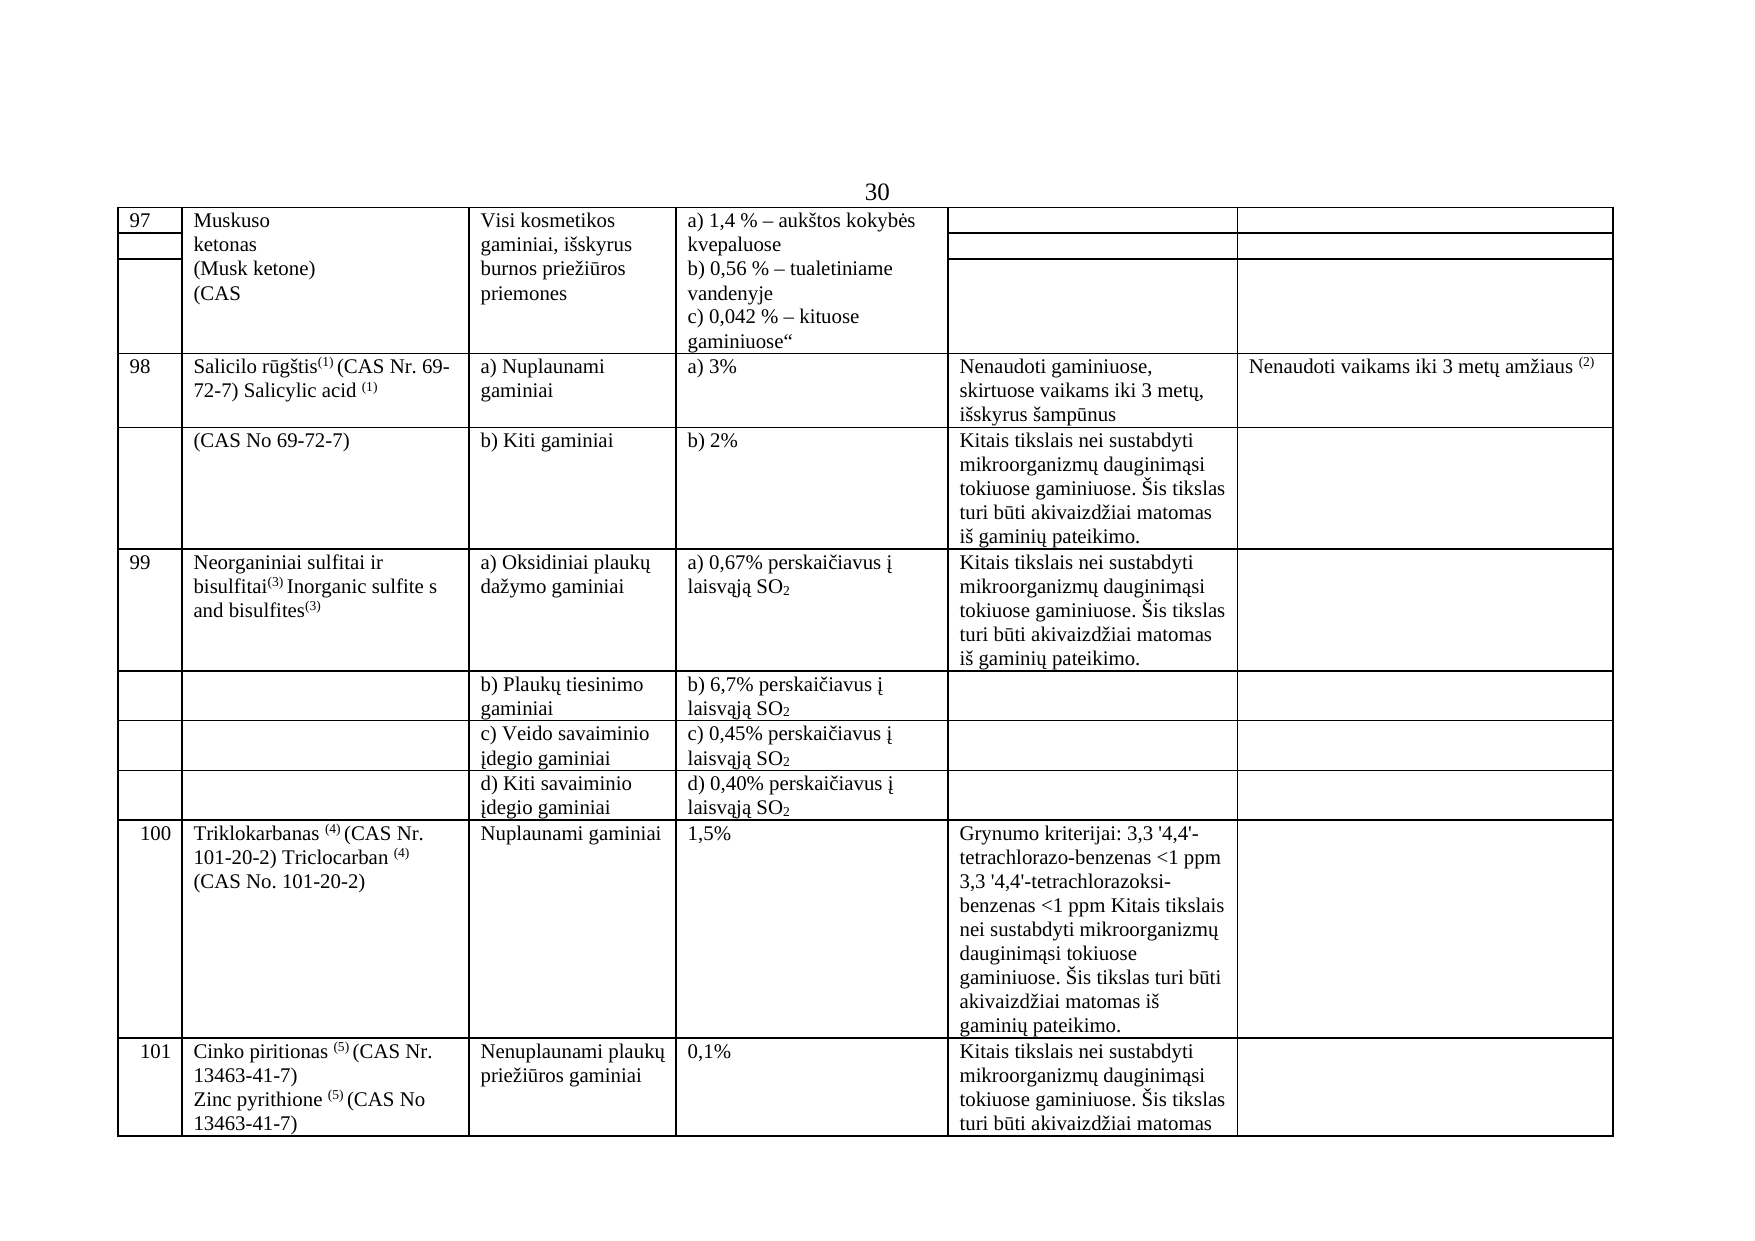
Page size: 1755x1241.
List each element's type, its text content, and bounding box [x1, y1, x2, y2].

table_cell [1614, 548, 1754, 670]
table_cell Cinko piritionas (5) (CAS Nr. 13463-41-7) Zinc pyrithione (5) (CAS No 13463-41-7) [183, 1039, 468, 1135]
table_cell [119, 428, 181, 548]
table_cell a) 3% [677, 354, 947, 426]
table_cell [949, 208, 1237, 232]
table_cell b) 6,7% perskaičiavus į laisvąją SO2 [677, 672, 947, 720]
table_cell [1238, 208, 1612, 232]
table_cell [1614, 232, 1754, 258]
table_cell Muskuso ketonas (Musk ketone) (CAS [183, 208, 468, 353]
table_cell b) Plaukų tiesinimo gaminiai [470, 672, 675, 720]
table_cell [119, 260, 181, 353]
table_cell [949, 771, 1237, 819]
table_cell [183, 771, 468, 819]
table_cell Nenuplaunami plaukų priežiūros gaminiai [470, 1039, 675, 1135]
table_cell [1614, 720, 1754, 769]
table_cell a) 0,67% perskaičiavus į laisvąją SO2 [677, 550, 947, 670]
table_cell a) Nuplaunami gaminiai [470, 354, 675, 426]
table_cell 100 [119, 821, 181, 1037]
table_cell 101 [119, 1039, 181, 1135]
table_cell d) Kiti savaiminio įdegio gaminiai [470, 771, 675, 819]
table_cell 0,1% [677, 1039, 947, 1135]
table_cell Kitais tikslais nei sustabdyti mikroorganizmų dauginimąsi tokiuose gaminiuose. Šis tikslas turi būti akivaizdžiai matomas iš gaminių pateikimo. [949, 550, 1237, 670]
table_cell b) Kiti gaminiai [470, 428, 675, 548]
table_cell 99 [119, 550, 181, 670]
table_cell d) 0,40% perskaičiavus į laisvąją SO2 [677, 771, 947, 819]
table_cell Neorganiniai sulfitai ir bisulfitai(3) Inorganic sulfite s and bisulfites(3) [183, 550, 468, 670]
table_cell [1238, 234, 1612, 258]
table_cell Triklokarbanas (4) (CAS Nr. 101-20-2) Triclocarban (4) (CAS No. 101-20-2) [183, 821, 468, 1037]
table_cell Kitais tikslais nei sustabdyti mikroorganizmų dauginimąsi tokiuose gaminiuose. Šis tikslas turi būti akivaizdžiai matomas [949, 1039, 1237, 1135]
table_cell Grynumo kriterijai: 3,3 '4,4'-tetrachlorazo-benzenas <1 ppm 3,3 '4,4'-tetrachlorazoksi-benzenas <1 ppm Kitais tikslais nei sustabdyti mikroorganizmų dauginimąsi tokiuose gaminiuose. Šis tikslas turi būti akivaizdžiai matomas iš gaminių pateikimo. [949, 821, 1237, 1037]
table_cell (CAS No 69-72-7) [183, 428, 468, 548]
table_cell [119, 234, 181, 258]
table_cell [1614, 819, 1754, 1037]
table_cell [1614, 258, 1754, 353]
table_cell Nuplaunami gaminiai [470, 821, 675, 1037]
table_cell [183, 672, 468, 720]
table_cell [1238, 821, 1612, 1037]
table_cell [949, 260, 1237, 353]
table_cell [119, 721, 181, 769]
table_cell 97 [119, 208, 181, 232]
table_cell [1614, 353, 1754, 426]
table_cell a) 1,4 % – aukštos kokybės kvepaluose b) 0,56 % – tualetiniame vandenyje c) 0,042 % – kituose gaminiuose“ [677, 208, 947, 353]
table_cell c) 0,45% perskaičiavus į laisvąją SO2 [677, 721, 947, 769]
table_cell [1238, 1039, 1612, 1135]
table_cell [1238, 721, 1612, 769]
table_cell b) 2% [677, 428, 947, 548]
table_cell [1614, 670, 1754, 720]
table_cell [949, 721, 1237, 769]
table_cell [1614, 426, 1754, 548]
table_cell 1,5% [677, 821, 947, 1037]
table_cell [119, 672, 181, 720]
table_cell [1238, 771, 1612, 819]
table_cell c) Veido savaiminio įdegio gaminiai [470, 721, 675, 769]
table_cell [949, 234, 1237, 258]
table_cell Nenaudoti gaminiuose, skirtuose vaikams iki 3 metų, išskyrus šampūnus [949, 354, 1237, 426]
table_cell Kitais tikslais nei sustabdyti mikroorganizmų dauginimąsi tokiuose gaminiuose. Šis tikslas turi būti akivaizdžiai matomas iš gaminių pateikimo. [949, 428, 1237, 548]
table_cell [1238, 672, 1612, 720]
table_cell Salicilo rūgštis(1) (CAS Nr. 69-72-7) Salicylic acid (1) [183, 354, 468, 426]
table_cell [1614, 1037, 1754, 1135]
table_cell [119, 771, 181, 819]
table_cell 98 [119, 354, 181, 426]
table_cell [183, 721, 468, 769]
table_cell a) Oksidiniai plaukų dažymo gaminiai [470, 550, 675, 670]
table_cell Visi kosmetikos gaminiai, išskyrus burnos priežiūros priemones [470, 208, 675, 353]
table_cell [1238, 428, 1612, 548]
table_cell [949, 672, 1237, 720]
table_cell [1614, 207, 1754, 232]
table_cell [1238, 550, 1612, 670]
table_cell [1238, 260, 1612, 353]
table_cell [1614, 770, 1754, 819]
table_cell Nenaudoti vaikams iki 3 metų amžiaus (2) [1238, 354, 1612, 426]
